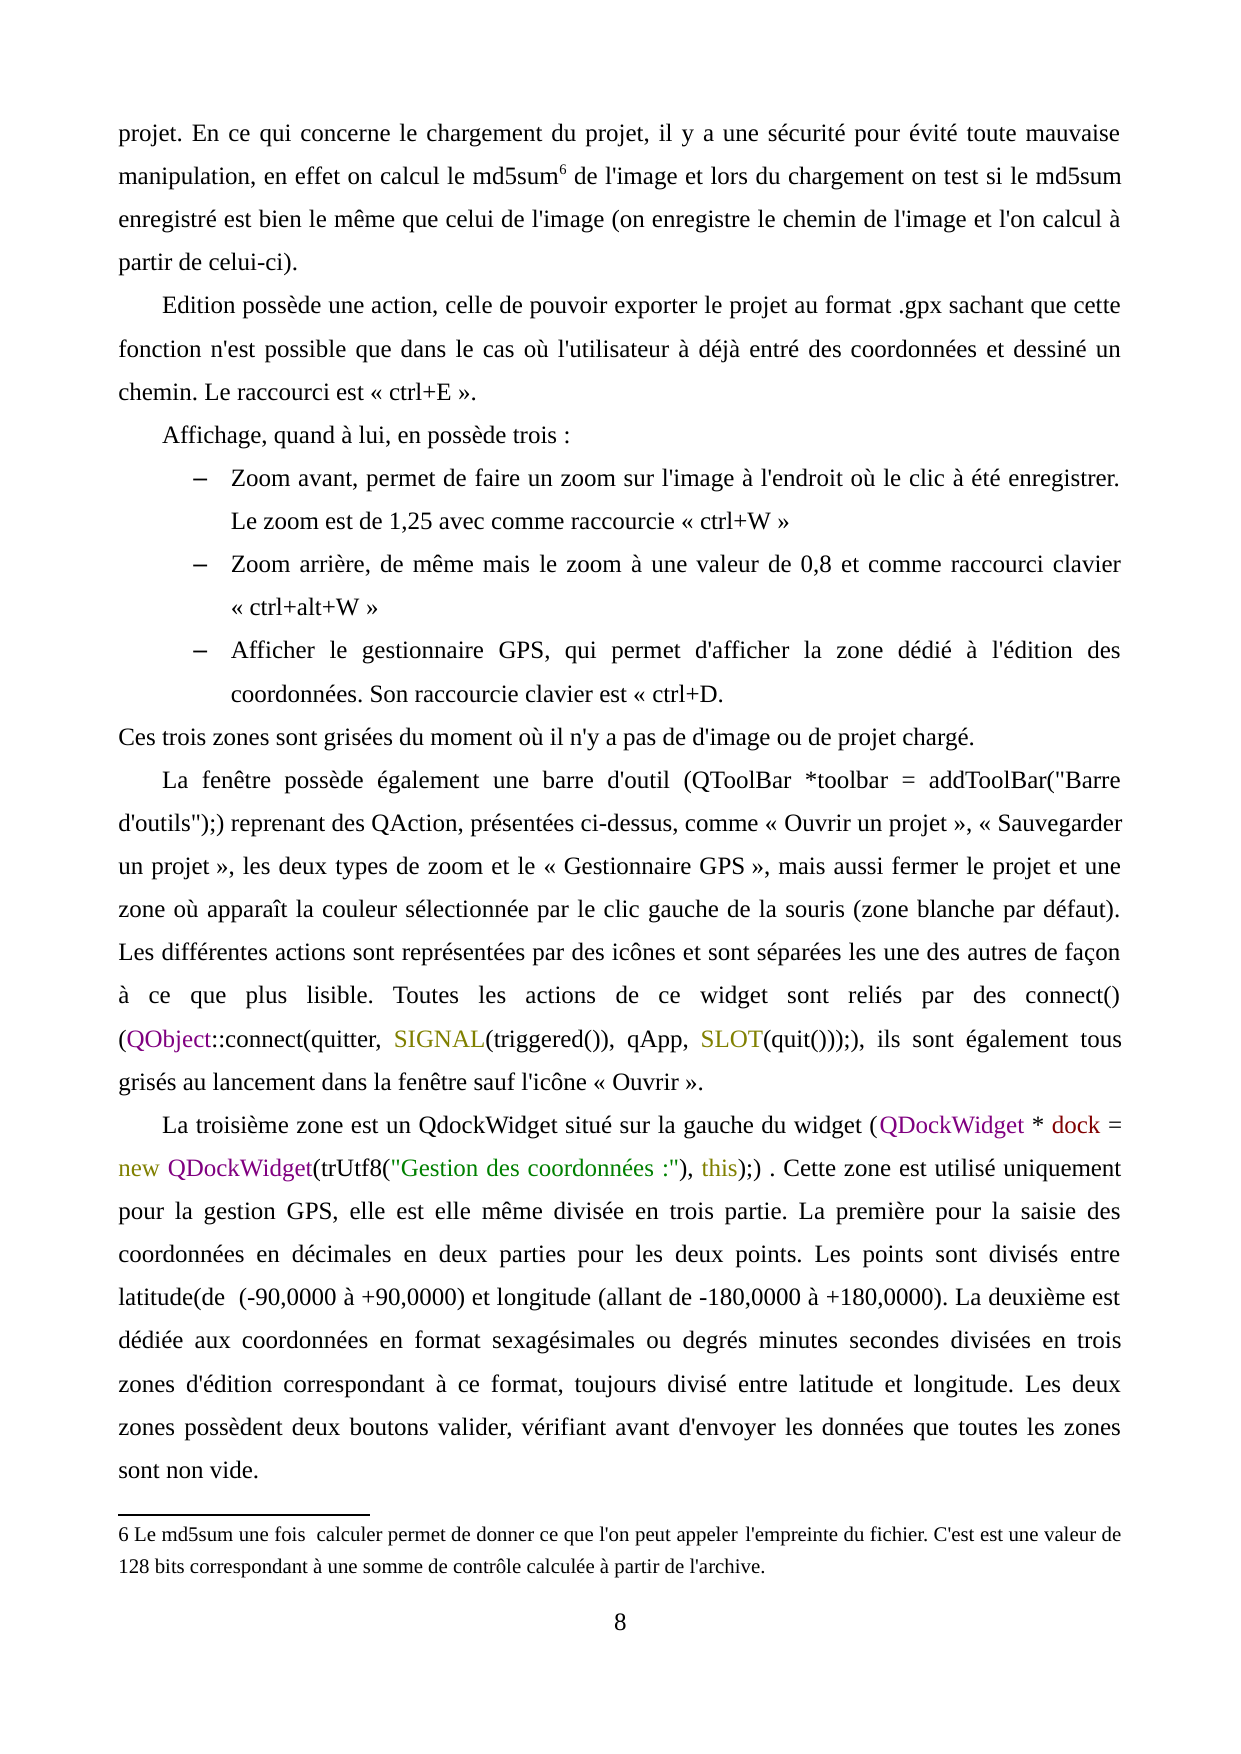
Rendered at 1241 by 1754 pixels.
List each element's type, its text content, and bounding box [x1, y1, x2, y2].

text Ces trois zones sont grisées du moment où il n'y a pas de d'image ou de projet chargé. [118, 722, 1122, 751]
list Zoom avant, permet de faire un zoom sur l'image à l'endroit où le clic à été enregistrer. Le zoom est de 1,25 avec comme raccourcie « ctrl+W » [193, 463, 1122, 535]
text projet. En ce qui concerne le chargement du projet, il y a une sécurité pour évité toute mauvaise manipulation, en effet on calcul le md5sum de l'image et lors du chargement on test si le md5sum enregistré est bien le même que celui de l'image (on enregistre le chemin de l'image et l'on calcul à partir de celui-ci). [118, 118, 1122, 276]
text La troisième zone est un QdockWidget situé sur la gauche du widget (QDockWidget * dock = new QDockWidget(trUtf8("Gestion des coordonnées :"), this);) . Cette zone est utilisé uniquement pour la gestion GPS, elle est elle même divisée en trois partie. La première pour la saisie des coordonnées en décimales en deux parties pour les deux points. Les points sont divisés entre latitude(de (-90,0000 à +90,0000) et longitude (allant de -180,0000 à +180,0000). La deuxième est dédiée aux coordonnées en format sexagésimales ou degrés minutes secondes divisées en trois zones d'édition correspondant à ce format, toujours divisé entre latitude et longitude. Les deux zones possèdent deux boutons valider, vérifiant avant d'envoyer les données que toutes les zones sont non vide. [118, 1110, 1122, 1484]
text Edition possède une action, celle de pouvoir exporter le projet au format .gpx sachant que cette fonction n'est possible que dans le cas où l'utilisateur à déjà entré des coordonnées et dessiné un chemin. Le raccourci est « ctrl+E ». [118, 291, 1122, 406]
text Affichage, quand à lui, en possède trois : [118, 420, 1122, 449]
list Afficher le gestionnaire GPS, qui permet d'afficher la zone dédié à l'édition des coordonnées. Son raccourcie clavier est « ctrl+D. [193, 636, 1122, 707]
list Zoom arrière, de même mais le zoom à une valeur de 0,8 et comme raccourci clavier « ctrl+alt+W » [193, 549, 1122, 621]
text Le md5sum une fois calculer permet de donner ce que l'on peut appeler l'empreinte du fichier. C'est est une valeur de 128 bits correspondant à une somme de contrôle calculée à partir de l'archive. [118, 1515, 1122, 1578]
text La fenêtre possède également une barre d'outil (QToolBar *toolbar = addToolBar("Barre d'outils");) reprenant des QAction, présentées ci-dessus, comme « Ouvrir un projet », « Sauvegarder un projet », les deux types de zoom et le « Gestionnaire GPS », mais aussi fermer le projet et une zone où apparaît la couleur sélectionnée par le clic gauche de la souris (zone blanche par défaut). Les différentes actions sont représentées par des icônes et sont séparées les une des autres de façon à ce que plus lisible. Toutes les actions de ce widget sont reliés par des connect() (QObject::connect(quitter, SIGNAL(triggered()), qApp, SLOT(quit()));), ils sont également tous grisés au lancement dans la fenêtre sauf l'icône « Ouvrir ». [118, 765, 1122, 1096]
